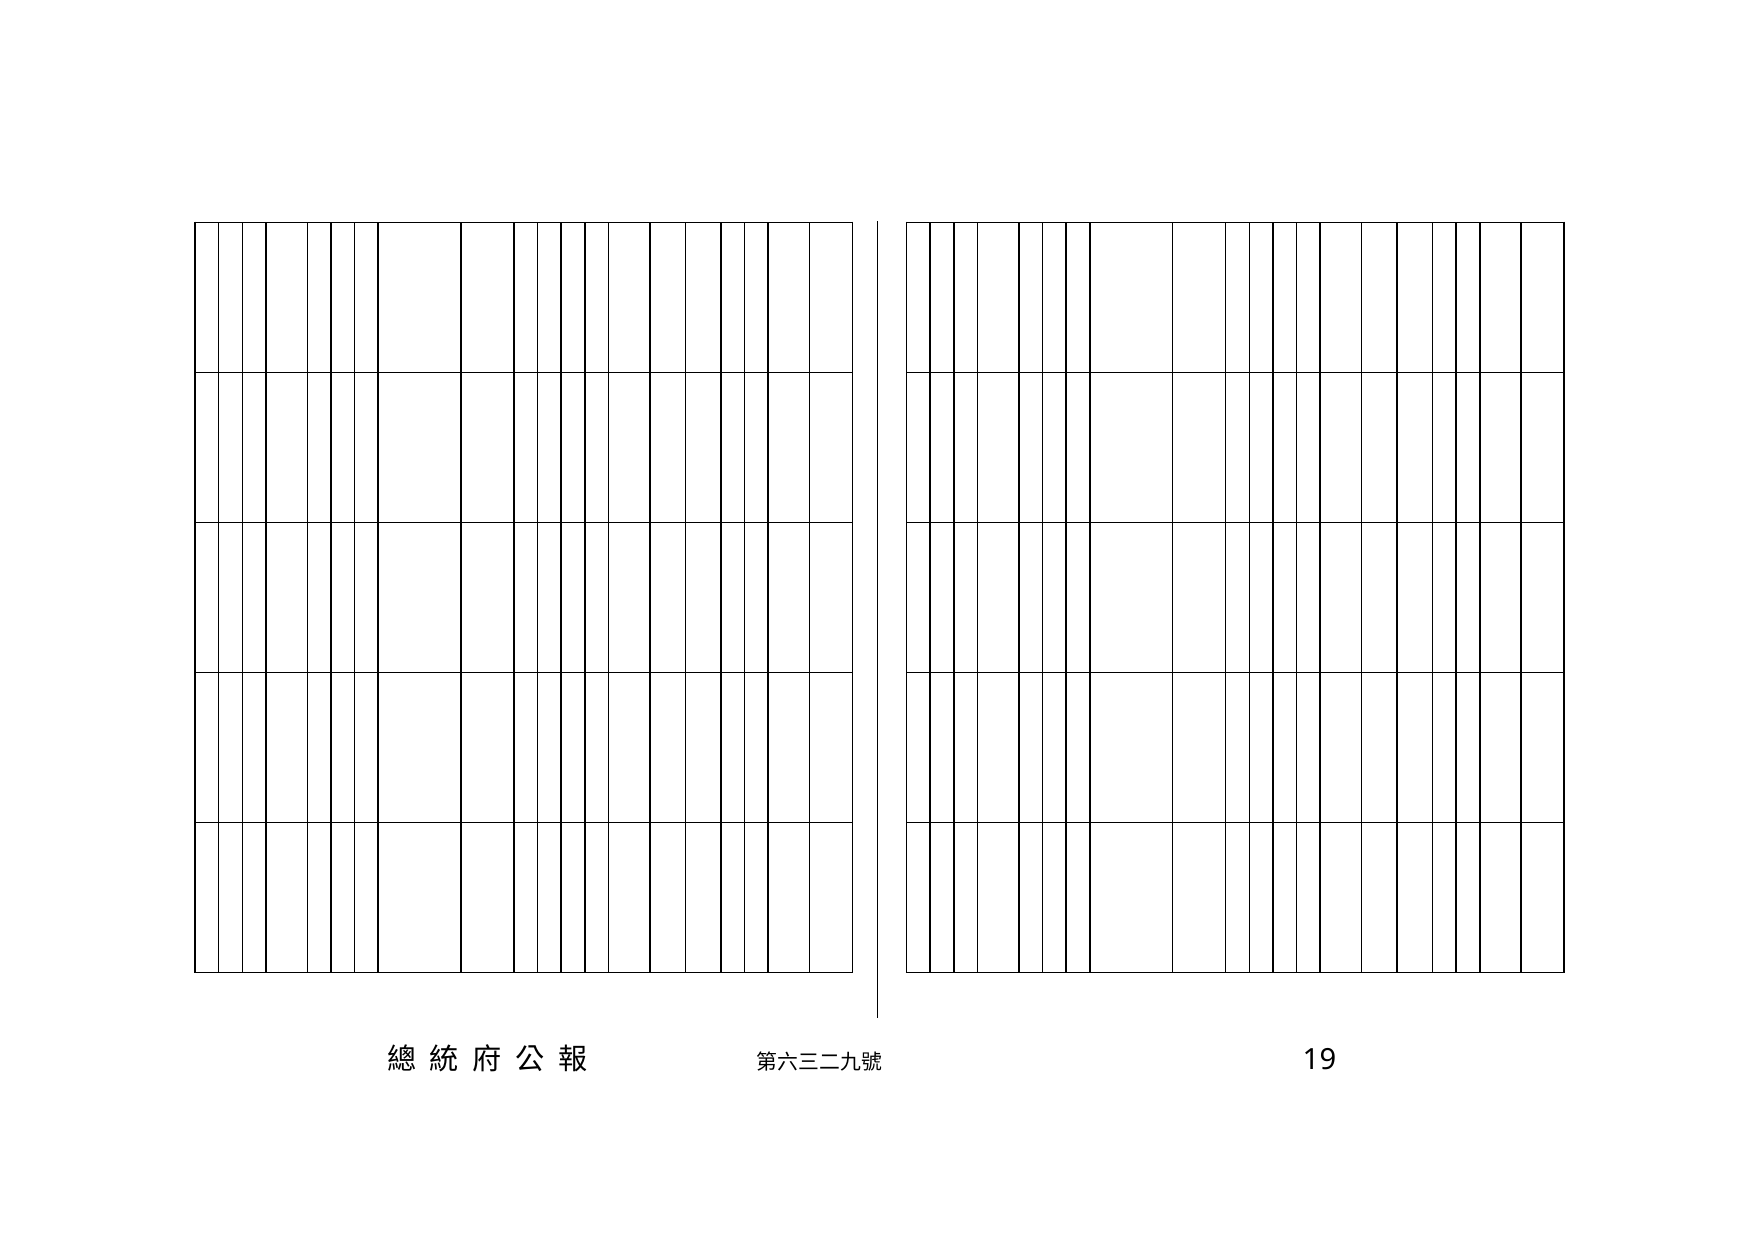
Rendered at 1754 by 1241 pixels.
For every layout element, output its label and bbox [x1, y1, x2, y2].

table_cell [745, 823, 767, 972]
table_cell [745, 373, 767, 522]
table_cell [332, 673, 354, 822]
table_cell [745, 523, 767, 672]
table_cell [1398, 823, 1432, 972]
table_header [379, 223, 460, 372]
table_cell [651, 673, 685, 822]
table_cell [308, 373, 330, 522]
table_cell [1362, 223, 1396, 372]
table_cell [219, 823, 242, 972]
table_cell [1457, 823, 1479, 972]
table_cell [1321, 223, 1361, 372]
table_cell [1362, 373, 1396, 522]
table_cell [586, 373, 608, 522]
table_header [515, 223, 537, 372]
table_cell [651, 523, 685, 672]
table_cell [1067, 223, 1089, 372]
table_cell [1433, 373, 1455, 522]
table_cell [1226, 523, 1249, 672]
table_cell [1173, 523, 1225, 672]
table_cell [1522, 223, 1563, 372]
table_cell [1522, 373, 1563, 522]
table_cell [1481, 523, 1520, 672]
table_cell [308, 523, 330, 672]
table_header [355, 223, 377, 372]
table_cell [1362, 523, 1396, 672]
table_cell [538, 373, 560, 522]
table_cell [978, 823, 1018, 972]
table_cell [355, 523, 377, 672]
table_header [562, 223, 584, 372]
table_cell [686, 823, 720, 972]
table_cell [1250, 373, 1272, 522]
table_cell [1522, 673, 1563, 822]
table_cell [931, 523, 953, 672]
table_cell [462, 823, 513, 972]
table_cell [1274, 523, 1296, 672]
table_cell [955, 823, 977, 972]
table_header [745, 223, 767, 372]
table_cell [219, 523, 242, 672]
table_cell [907, 373, 929, 522]
table_cell [586, 823, 608, 972]
table_cell [1020, 523, 1042, 672]
table_cell [769, 823, 809, 972]
table_header [219, 223, 242, 372]
table_cell [1362, 823, 1396, 972]
table_cell [538, 673, 560, 822]
table_cell [1481, 223, 1520, 372]
table_cell [355, 673, 377, 822]
table_cell [243, 523, 265, 672]
table_cell [907, 673, 929, 822]
table_cell [332, 523, 354, 672]
table_cell [196, 823, 218, 972]
table_cell [332, 373, 354, 522]
table_cell [769, 373, 809, 522]
table_cell [219, 673, 242, 822]
table_cell [955, 673, 977, 822]
table_cell [586, 523, 608, 672]
table_cell [1398, 373, 1432, 522]
table_cell [308, 823, 330, 972]
table_cell [196, 673, 218, 822]
table_cell [538, 523, 560, 672]
table_cell [978, 673, 1018, 822]
table_cell [1321, 523, 1361, 672]
table_cell [609, 523, 649, 672]
table_cell [907, 223, 929, 372]
table_cell [1274, 373, 1296, 522]
table_cell [1297, 523, 1319, 672]
table_cell [1457, 523, 1479, 672]
table_header [243, 223, 265, 372]
table_cell [379, 673, 460, 822]
table_cell [1043, 373, 1065, 522]
table_cell [1321, 823, 1361, 972]
table_cell [1173, 373, 1225, 522]
table_cell [1274, 223, 1296, 372]
table_cell [651, 823, 685, 972]
table_cell [1091, 823, 1172, 972]
table_cell [243, 673, 265, 822]
table_cell [1433, 223, 1455, 372]
table_cell [1020, 673, 1042, 822]
table_header [586, 223, 608, 372]
table_cell [722, 673, 744, 822]
table_cell [1250, 223, 1272, 372]
table_cell [609, 673, 649, 822]
table_cell [722, 823, 744, 972]
table_header [538, 223, 560, 372]
table_cell [267, 523, 307, 672]
table_cell [1250, 823, 1272, 972]
table_cell [978, 223, 1018, 372]
table_cell [1067, 373, 1089, 522]
table_cell [562, 373, 584, 522]
table_cell [1250, 673, 1272, 822]
table_cell [978, 523, 1018, 672]
table_cell [651, 373, 685, 522]
table_cell [1020, 223, 1042, 372]
table_cell [931, 823, 953, 972]
table_cell [955, 373, 977, 522]
table_cell [1020, 823, 1042, 972]
table_cell [810, 523, 852, 672]
table_cell [1226, 823, 1249, 972]
table_cell [978, 373, 1018, 522]
table_cell [609, 373, 649, 522]
table_cell [332, 823, 354, 972]
table_header [462, 223, 513, 372]
table_cell [308, 673, 330, 822]
table_cell [1067, 823, 1089, 972]
table_cell [267, 673, 307, 822]
table_cell [907, 523, 929, 672]
table_cell [931, 373, 953, 522]
table_cell [686, 523, 720, 672]
table_cell [931, 673, 953, 822]
table_cell [1091, 223, 1172, 372]
table_cell [1091, 523, 1172, 672]
table_cell [196, 523, 218, 672]
table_cell [379, 523, 460, 672]
table_cell [267, 373, 307, 522]
table_cell [1043, 523, 1065, 672]
table_cell [1043, 673, 1065, 822]
table_cell [196, 373, 218, 522]
table_cell [1067, 673, 1089, 822]
table_cell [243, 823, 265, 972]
table_cell [1173, 223, 1225, 372]
table_cell [955, 523, 977, 672]
table_cell [686, 673, 720, 822]
table_cell [1321, 373, 1361, 522]
table_header [810, 223, 852, 372]
table_header [651, 223, 685, 372]
table_cell [1297, 673, 1319, 822]
table_cell [1481, 823, 1520, 972]
table_cell [1091, 673, 1172, 822]
table_cell [1522, 823, 1563, 972]
table_cell [810, 373, 852, 522]
table_cell [243, 373, 265, 522]
table_cell [609, 823, 649, 972]
table_cell [1226, 673, 1249, 822]
table_cell [538, 823, 560, 972]
table_cell [722, 373, 744, 522]
table_cell [1362, 673, 1396, 822]
table_header [686, 223, 720, 372]
table_cell [355, 823, 377, 972]
table_cell [562, 823, 584, 972]
table_cell [1297, 373, 1319, 522]
table_cell [562, 523, 584, 672]
table_cell [586, 673, 608, 822]
table_cell [462, 523, 513, 672]
table_cell [462, 673, 513, 822]
table_cell [1226, 223, 1249, 372]
table_cell [462, 373, 513, 522]
table_cell [1481, 673, 1520, 822]
table_cell [931, 223, 953, 372]
table_header [609, 223, 649, 372]
table_cell [267, 823, 307, 972]
table_cell [1457, 673, 1479, 822]
table_cell [1433, 673, 1455, 822]
table_cell [1173, 823, 1225, 972]
table_cell [1398, 223, 1432, 372]
table_header [196, 223, 218, 372]
table_cell [515, 673, 537, 822]
table_cell [1274, 823, 1296, 972]
table_cell [219, 373, 242, 522]
table_cell [515, 373, 537, 522]
table_cell [379, 823, 460, 972]
table_cell [955, 223, 977, 372]
table_cell [686, 373, 720, 522]
table_header [722, 223, 744, 372]
table_cell [1173, 673, 1225, 822]
table_cell [810, 823, 852, 972]
table_cell [1457, 373, 1479, 522]
table_cell [1398, 523, 1432, 672]
table_cell [810, 673, 852, 822]
table_cell [1020, 373, 1042, 522]
table_cell [1457, 223, 1479, 372]
table_cell [1297, 223, 1319, 372]
table_cell [1398, 673, 1432, 822]
table_cell [1226, 373, 1249, 522]
table_cell [355, 373, 377, 522]
table_cell [515, 823, 537, 972]
table_cell [1274, 673, 1296, 822]
table_header [769, 223, 809, 372]
table_cell [907, 823, 929, 972]
table_cell [1481, 373, 1520, 522]
table_cell [1297, 823, 1319, 972]
table_cell [769, 523, 809, 672]
table_header [308, 223, 330, 372]
table_cell [1433, 523, 1455, 672]
table_cell [1043, 223, 1065, 372]
table_cell [722, 523, 744, 672]
table_cell [1067, 523, 1089, 672]
table_header [267, 223, 307, 372]
table_cell [1522, 523, 1563, 672]
table_cell [1250, 523, 1272, 672]
table_cell [1321, 673, 1361, 822]
table_cell [562, 673, 584, 822]
table_cell [1433, 823, 1455, 972]
table_cell [1091, 373, 1172, 522]
table_cell [769, 673, 809, 822]
table_header [332, 223, 354, 372]
table_cell [745, 673, 767, 822]
table_cell [379, 373, 460, 522]
table_cell [515, 523, 537, 672]
table_cell [1043, 823, 1065, 972]
